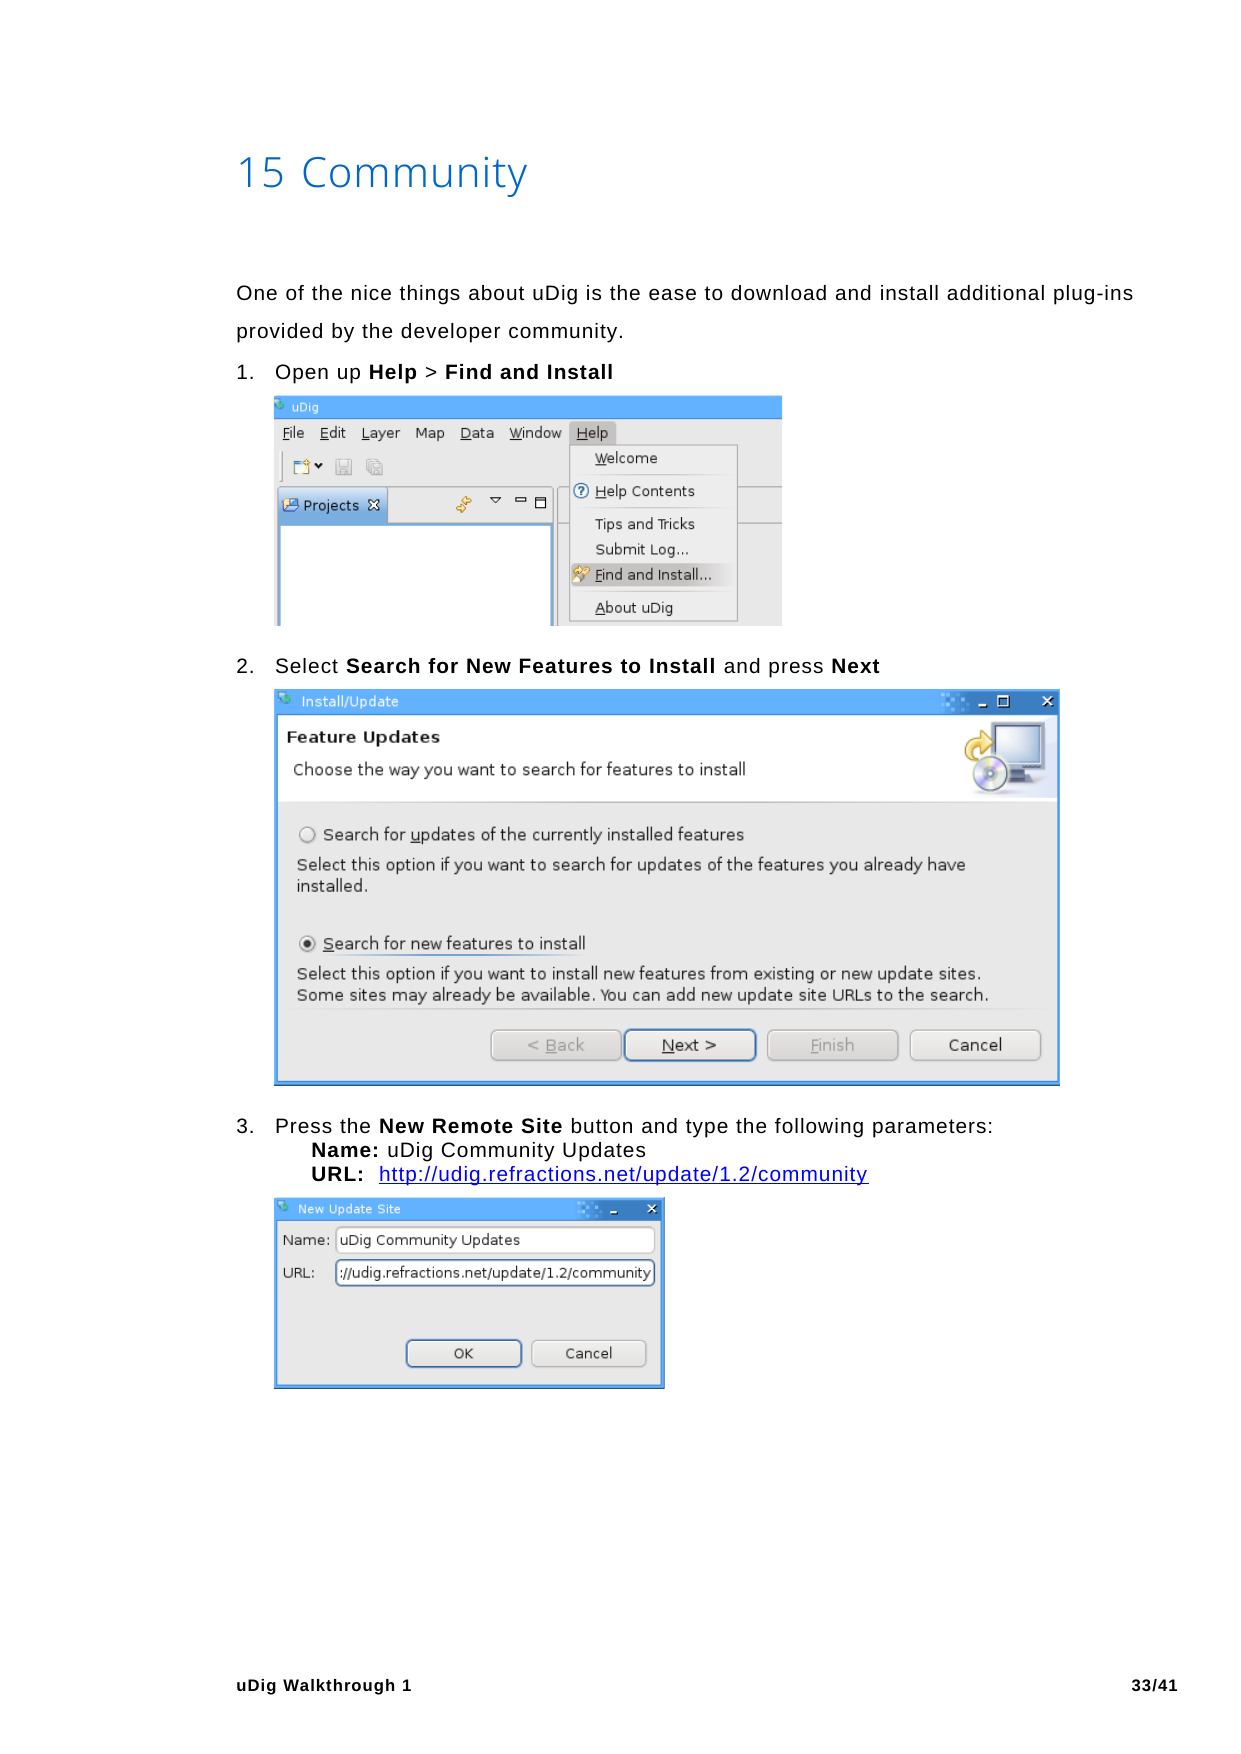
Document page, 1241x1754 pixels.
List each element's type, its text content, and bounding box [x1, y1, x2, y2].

list Press the New Remote Site button and type the following parameters: Name: uDig Community Updates URL: http://udig.refractions.net/update/1.2/community [236, 1114, 1181, 1400]
subtitle Community [236, 143, 1181, 200]
list Select Search for New Features to Install and press Next [236, 654, 1181, 1097]
list Open up Help > Find and Install [236, 360, 1181, 637]
picture [273, 395, 783, 626]
picture [273, 1197, 665, 1389]
picture [273, 689, 1060, 1086]
text One of the nice things about uDig is the ease to download and install additional plug-ins provided by the developer community. [236, 268, 1181, 343]
